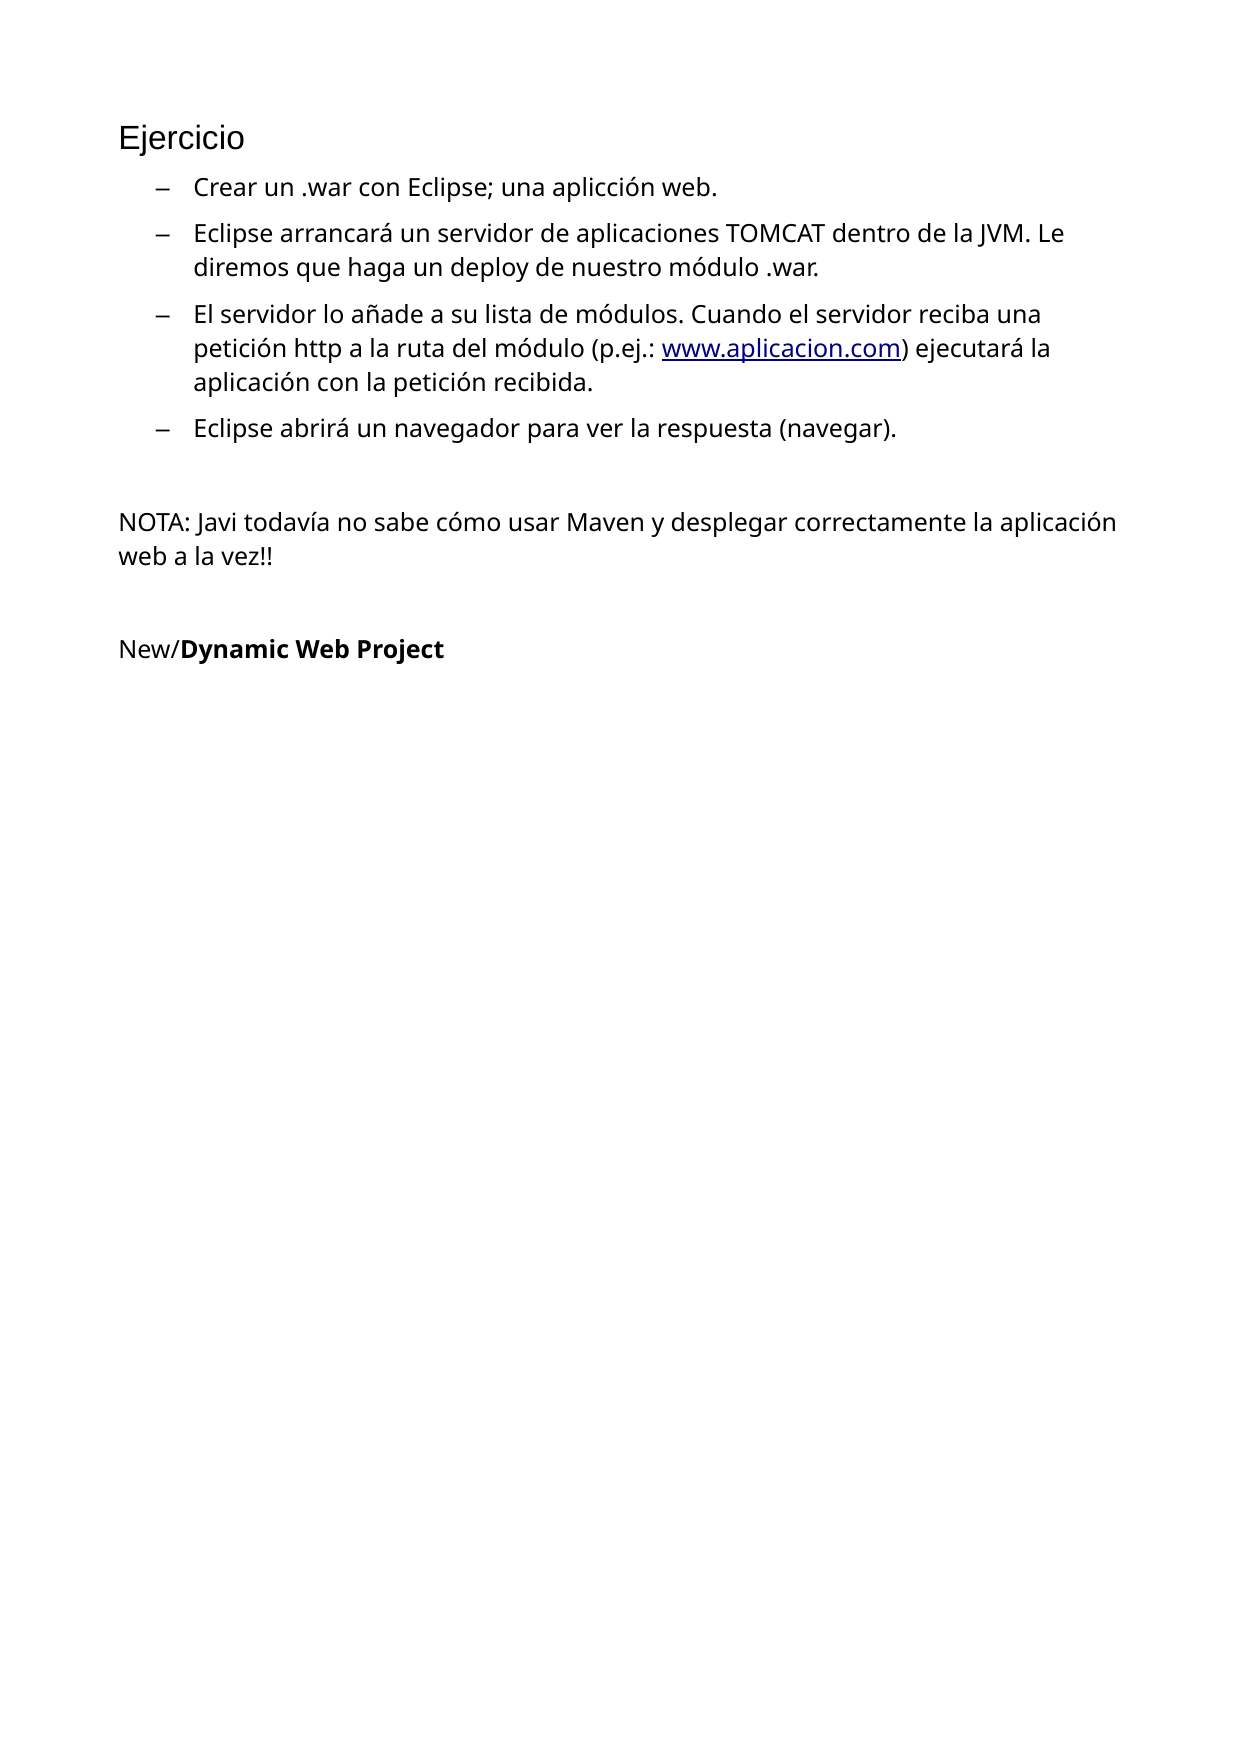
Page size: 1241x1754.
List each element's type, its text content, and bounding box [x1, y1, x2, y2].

text NOTA: Javi todavía no sabe cómo usar Maven y desplegar correctamente la aplicación web a la vez!! [118, 504, 1122, 572]
subtitle Ejercicio [118, 118, 1122, 157]
list El servidor lo añade a su lista de módulos. Cuando el servidor reciba una petición http a la ruta del módulo (p.ej.: www.aplicacion.com) ejecutará la aplicación con la petición recibida. [156, 296, 1122, 399]
list Eclipse abrirá un navegador para ver la respuesta (navegar). [156, 411, 1122, 445]
text New/Dynamic Web Project [118, 631, 1122, 666]
list Eclipse arrancará un servidor de aplicaciones TOMCAT dentro de la JVM. Le diremos que haga un deploy de nuestro módulo .war. [156, 216, 1122, 284]
list Crear un .war con Eclipse; una aplicción web. [156, 169, 1122, 203]
